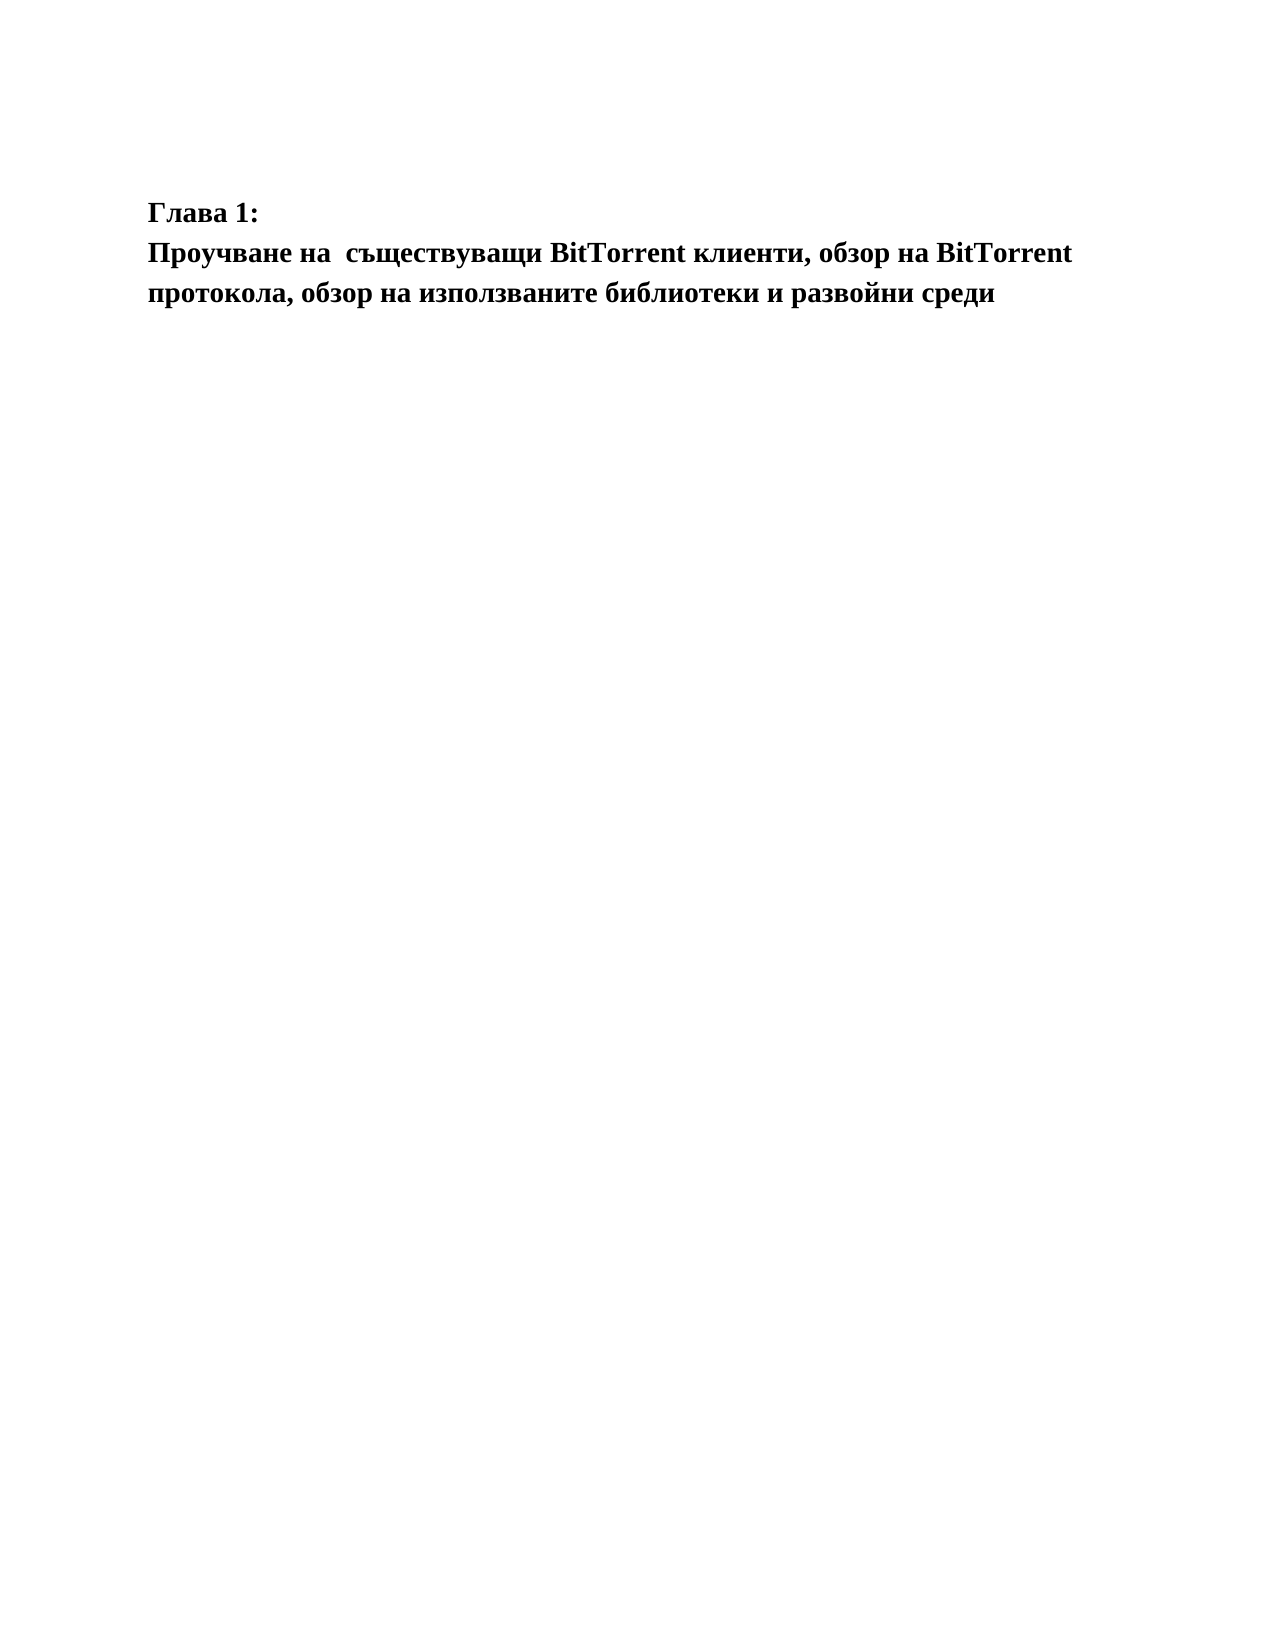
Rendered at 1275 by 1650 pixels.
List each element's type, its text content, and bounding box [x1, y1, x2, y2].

text Глава 1: [148, 195, 1127, 228]
text Проучване на съществуващи BitTorrent клиенти, обзор на BitTorrent протокола, обзор на използваните библиотеки и развойни среди [148, 235, 1127, 309]
